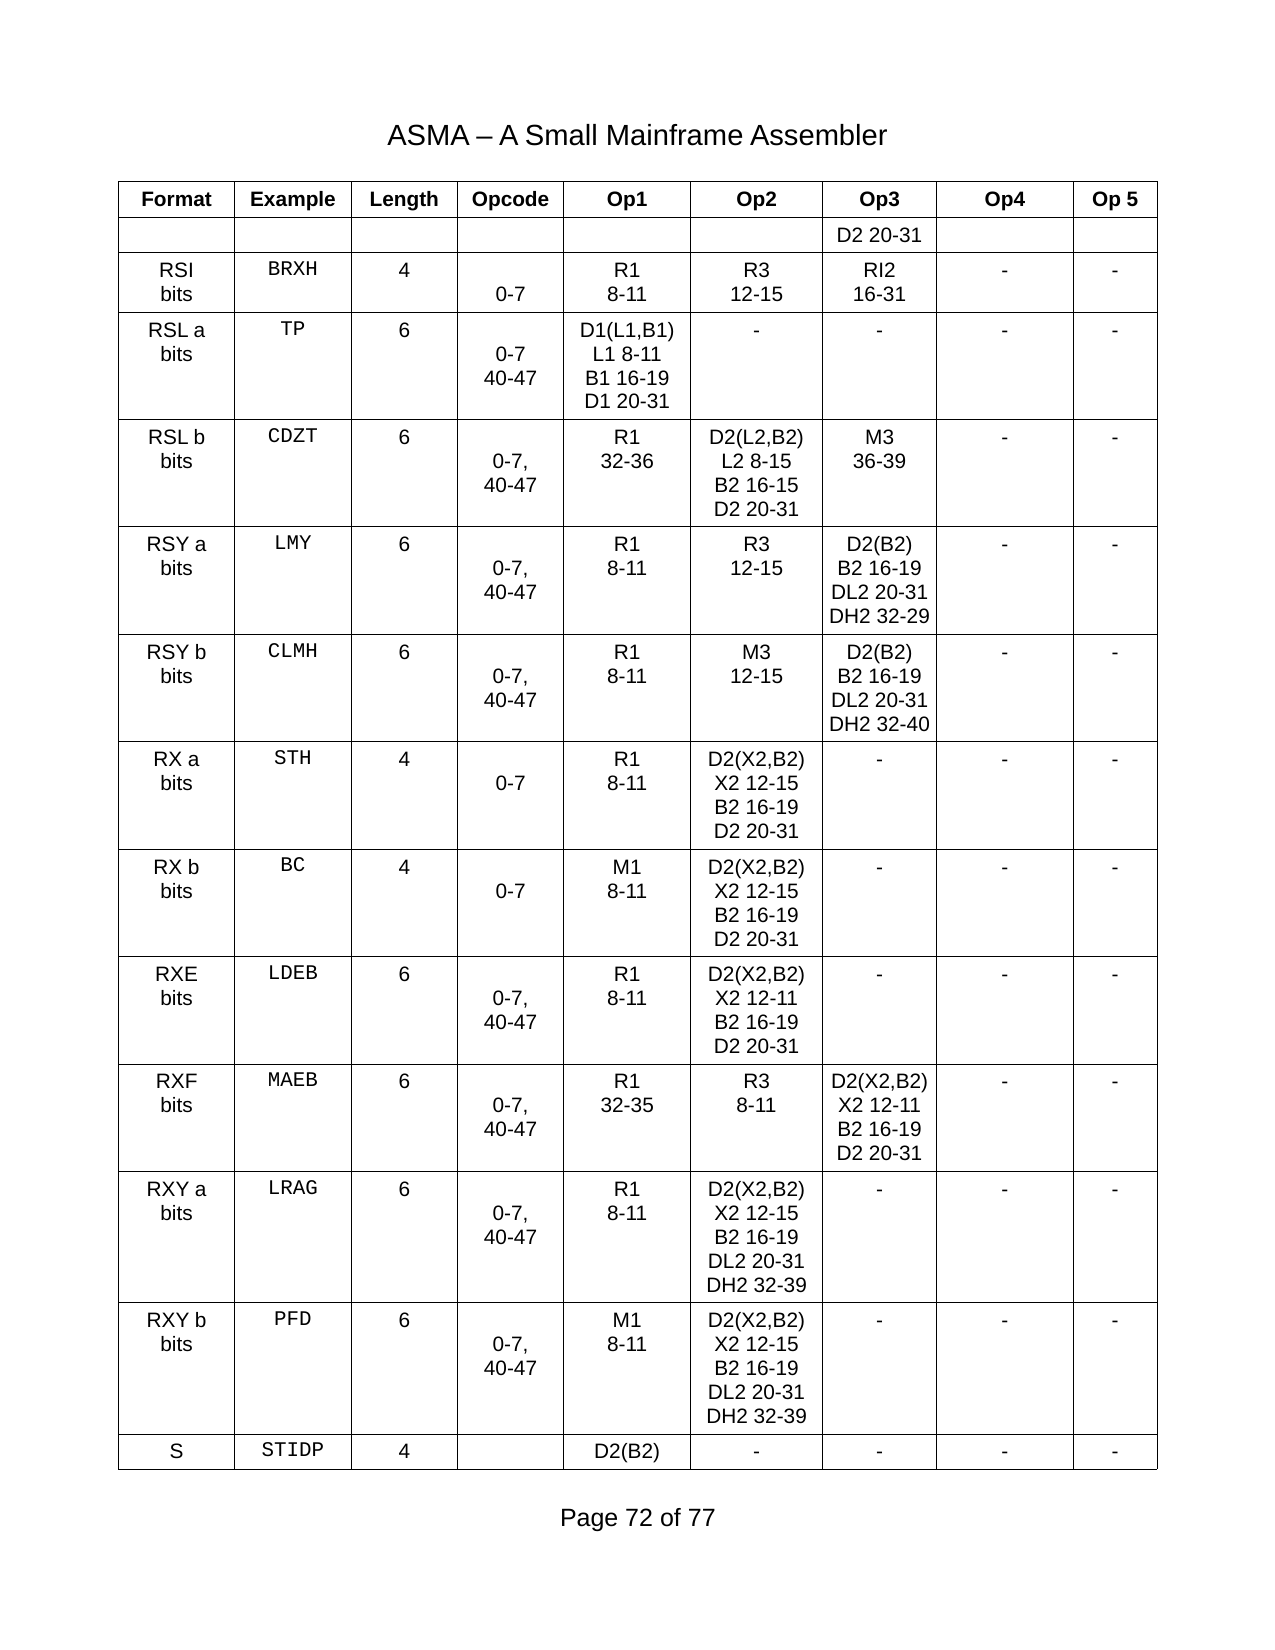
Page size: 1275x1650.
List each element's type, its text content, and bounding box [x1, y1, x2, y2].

table_header Example [235, 182, 351, 217]
table_cell 0-7 [458, 253, 563, 312]
table_header Op1 [564, 182, 690, 217]
table_cell [119, 218, 234, 252]
table_cell R1 32-36 [564, 420, 690, 526]
table_cell M3 12-15 [691, 635, 822, 741]
table_header Op4 [937, 182, 1073, 217]
table_cell - [691, 1435, 822, 1469]
table_header Op 5 [1074, 182, 1157, 217]
table_cell RI2 16-31 [823, 253, 936, 312]
table_cell 0-7, 40-47 [458, 1172, 563, 1302]
table_header Length [352, 182, 457, 217]
table_cell - [937, 1172, 1073, 1302]
table_cell R3 12-15 [691, 253, 822, 312]
table_cell - [1074, 635, 1157, 741]
table_cell RX a bits [119, 742, 234, 849]
table_cell [352, 218, 457, 252]
table_cell 6 [352, 313, 457, 419]
table_cell 0-7 [458, 850, 563, 956]
table_cell - [937, 313, 1073, 419]
table_cell [691, 218, 822, 252]
table_cell - [1074, 313, 1157, 419]
table_cell R3 8-11 [691, 1065, 822, 1171]
table_cell 6 [352, 635, 457, 741]
table_cell - [823, 957, 936, 1063]
table_cell STIDP [235, 1435, 351, 1469]
table_cell M3 36-39 [823, 420, 936, 526]
table_header Op3 [823, 182, 936, 217]
table_cell LRAG [235, 1172, 351, 1302]
table_cell 0-7 40-47 [458, 313, 563, 419]
table_cell - [937, 420, 1073, 526]
table_cell - [1074, 527, 1157, 634]
table_cell - [937, 527, 1073, 634]
table_cell - [1074, 420, 1157, 526]
table_cell D2 20-31 [823, 218, 936, 252]
table_cell 4 [352, 253, 457, 312]
table_cell [458, 1435, 563, 1469]
table_cell RSL b bits [119, 420, 234, 526]
table_cell D2(L2,B2) L2 8-15 B2 16-15 D2 20-31 [691, 420, 822, 526]
table_cell 6 [352, 1065, 457, 1171]
table_cell R1 8-11 [564, 742, 690, 849]
table_cell R1 8-11 [564, 253, 690, 312]
table_cell 6 [352, 527, 457, 634]
table_cell - [937, 635, 1073, 741]
table_cell [564, 218, 690, 252]
table_cell D1(L1,B1) L1 8-11 B1 16-19 D1 20-31 [564, 313, 690, 419]
table_cell 0-7, 40-47 [458, 635, 563, 741]
table_cell D2(X2,B2) X2 12-15 B2 16-19 D2 20-31 [691, 850, 822, 956]
table_cell RXE bits [119, 957, 234, 1063]
table_cell - [937, 850, 1073, 956]
table_cell - [937, 1065, 1073, 1171]
table_cell RXY a bits [119, 1172, 234, 1302]
table_cell M1 8-11 [564, 1303, 690, 1433]
table_cell 6 [352, 420, 457, 526]
table_cell R1 32-35 [564, 1065, 690, 1171]
table_cell CLMH [235, 635, 351, 741]
table_cell - [937, 1303, 1073, 1433]
table_cell 0-7, 40-47 [458, 420, 563, 526]
table_cell - [823, 313, 936, 419]
table_cell R1 8-11 [564, 1172, 690, 1302]
table_cell D2(X2,B2) X2 12-11 B2 16-19 D2 20-31 [691, 957, 822, 1063]
table_cell RSI bits [119, 253, 234, 312]
table_cell D2(X2,B2) X2 12-15 B2 16-19 D2 20-31 [691, 742, 822, 849]
table_cell 4 [352, 1435, 457, 1469]
table_cell 0-7, 40-47 [458, 527, 563, 634]
table_cell - [937, 957, 1073, 1063]
table_cell 0-7 [458, 742, 563, 849]
table_cell - [1074, 218, 1157, 252]
table_cell - [823, 1172, 936, 1302]
table_cell LDEB [235, 957, 351, 1063]
table_cell - [823, 742, 936, 849]
table_cell - [1074, 957, 1157, 1063]
table_cell R1 8-11 [564, 635, 690, 741]
table_cell - [1074, 1172, 1157, 1302]
table_cell - [1074, 742, 1157, 849]
table_cell TP [235, 313, 351, 419]
table_cell RSY b bits [119, 635, 234, 741]
table_cell D2(X2,B2) X2 12-15 B2 16-19 DL2 20-31 DH2 32-39 [691, 1303, 822, 1433]
table_cell STH [235, 742, 351, 849]
table_cell - [937, 218, 1073, 252]
table_cell - [1074, 1303, 1157, 1433]
table_cell D2(X2,B2) X2 12-11 B2 16-19 D2 20-31 [823, 1065, 936, 1171]
table_cell BC [235, 850, 351, 956]
table_cell R1 8-11 [564, 527, 690, 634]
table_cell RX b bits [119, 850, 234, 956]
table_cell - [1074, 253, 1157, 312]
table_cell 6 [352, 1303, 457, 1433]
table_cell 0-7, 40-47 [458, 1303, 563, 1433]
table_cell BRXH [235, 253, 351, 312]
table_cell 4 [352, 742, 457, 849]
table_cell 0-7, 40-47 [458, 1065, 563, 1171]
table_cell 0-7, 40-47 [458, 957, 563, 1063]
table_cell RXF bits [119, 1065, 234, 1171]
table_cell LMY [235, 527, 351, 634]
table_cell - [823, 850, 936, 956]
table_header Opcode [458, 182, 563, 217]
table_cell [458, 218, 563, 252]
table_cell RXY b bits [119, 1303, 234, 1433]
table_cell S [119, 1435, 234, 1469]
table_cell - [937, 742, 1073, 849]
table_cell - [1074, 850, 1157, 956]
table_cell CDZT [235, 420, 351, 526]
table_cell R1 8-11 [564, 957, 690, 1063]
table_cell [235, 218, 351, 252]
table_cell - [937, 253, 1073, 312]
table_cell D2(B2) B2 16-19 DL2 20-31 DH2 32-29 [823, 527, 936, 634]
table_cell R3 12-15 [691, 527, 822, 634]
table_cell 6 [352, 1172, 457, 1302]
table_header Format [119, 182, 234, 217]
table_cell D2(B2) [564, 1435, 690, 1469]
table_cell - [823, 1435, 936, 1469]
table_cell 6 [352, 957, 457, 1063]
table_header Op2 [691, 182, 822, 217]
table_cell RSY a bits [119, 527, 234, 634]
table_cell PFD [235, 1303, 351, 1433]
table_cell D2(B2) B2 16-19 DL2 20-31 DH2 32-40 [823, 635, 936, 741]
table_cell 4 [352, 850, 457, 956]
table_cell - [1074, 1065, 1157, 1171]
table_cell RSL a bits [119, 313, 234, 419]
table_cell - [823, 1303, 936, 1433]
table_cell - [691, 313, 822, 419]
table_cell - [1074, 1435, 1157, 1469]
table_cell D2(X2,B2) X2 12-15 B2 16-19 DL2 20-31 DH2 32-39 [691, 1172, 822, 1302]
table_cell - [937, 1435, 1073, 1469]
table_cell M1 8-11 [564, 850, 690, 956]
table_cell MAEB [235, 1065, 351, 1171]
